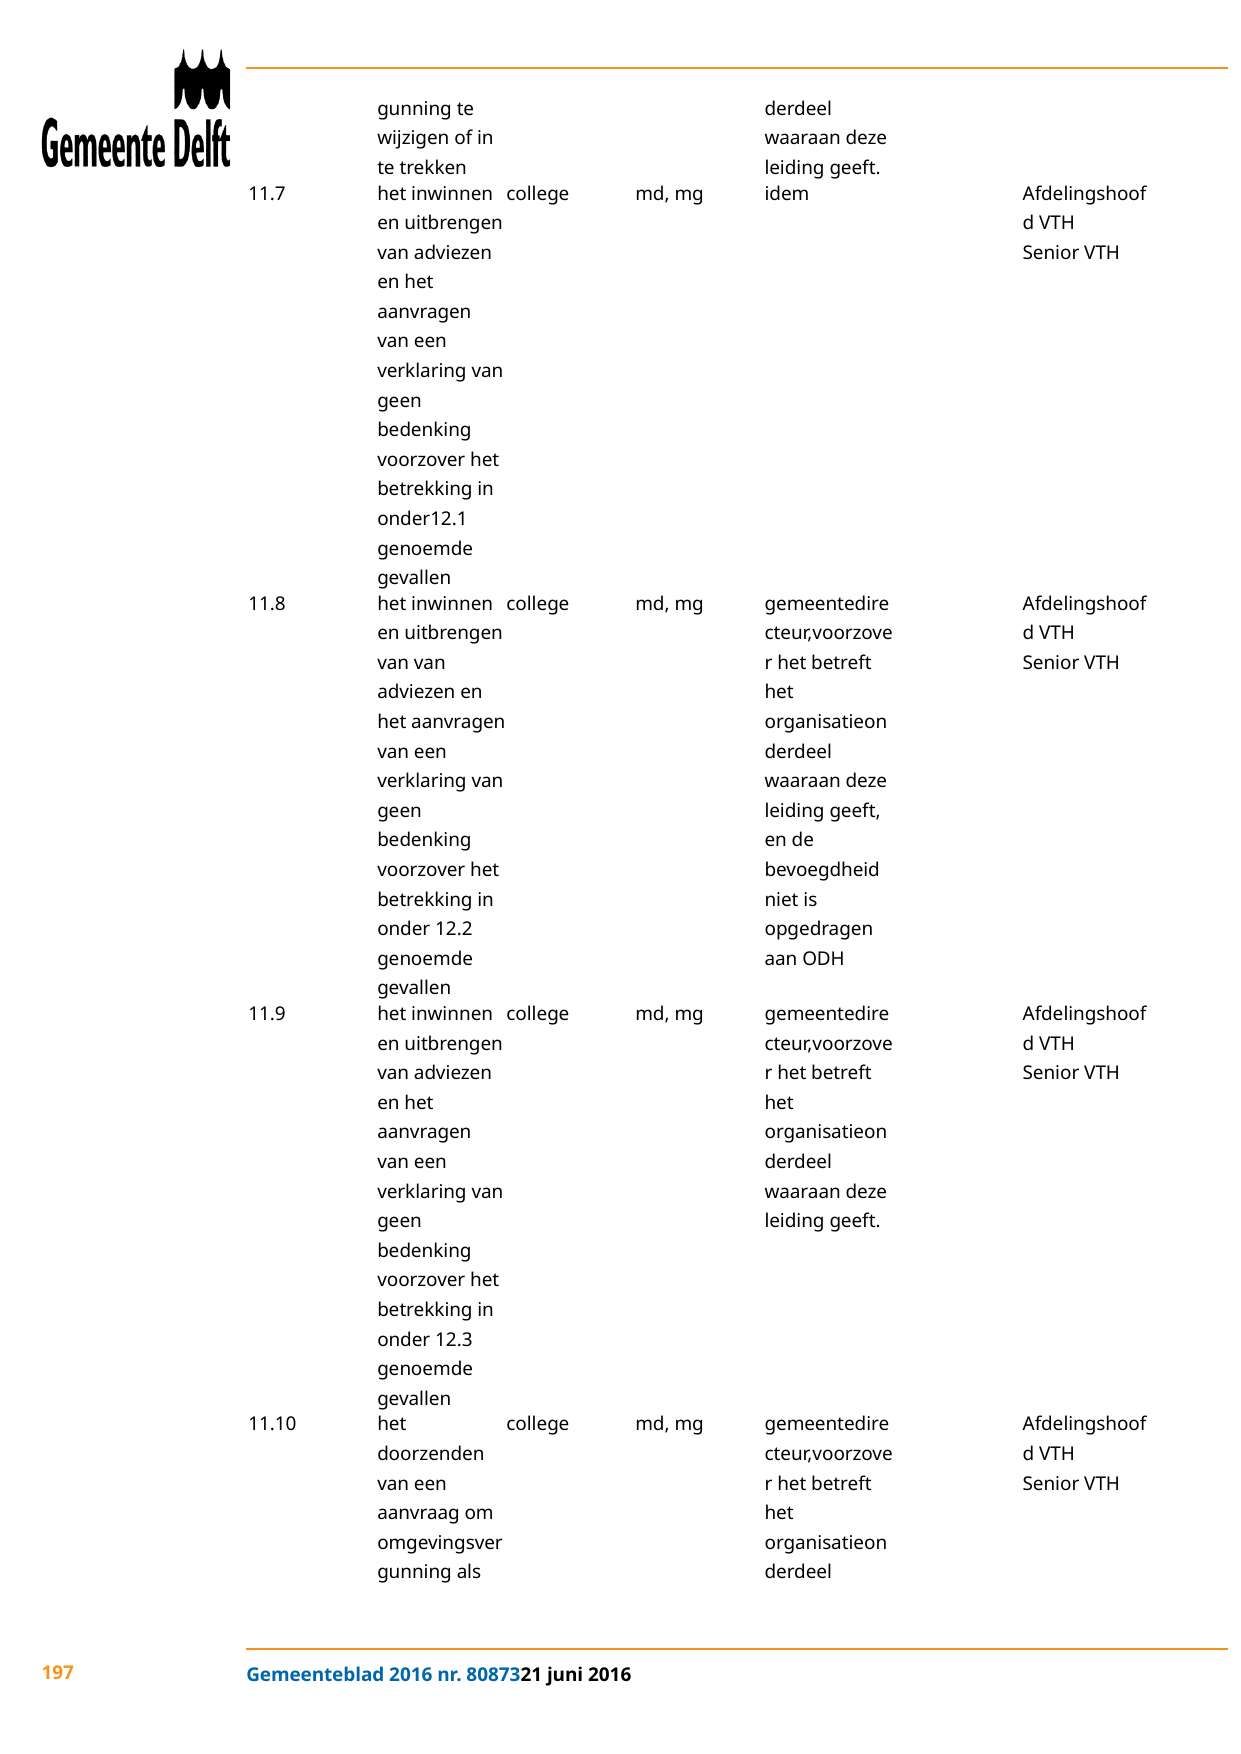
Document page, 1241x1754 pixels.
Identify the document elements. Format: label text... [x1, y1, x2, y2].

table_cell Afdelingshoofd VTH Senior VTH [1023, 180, 1152, 590]
table_cell Afdelingshoofd VTH Senior VTH [1023, 590, 1152, 1000]
table_cell [894, 95, 1022, 180]
table_cell idem [764, 180, 893, 590]
table_cell md, mg [635, 1000, 764, 1411]
table_cell [1023, 95, 1152, 180]
picture [41, 47, 231, 172]
table_cell [894, 1000, 1022, 1411]
table_cell het inwinnen en uitbrengen van adviezen en het aanvragen van een verklaring van geen bedenking voorzover het betrekking in onder12.1 genoemde gevallen [377, 180, 506, 590]
table_cell 11.10 [248, 1411, 377, 1584]
table_cell college [506, 180, 635, 590]
table_cell college [506, 1411, 635, 1584]
table_cell 11.9 [248, 1000, 377, 1411]
table_cell [894, 590, 1022, 1000]
table_cell 11.7 [248, 180, 377, 590]
table_cell Afdelingshoofd VTH Senior VTH [1023, 1000, 1152, 1411]
table_cell college [506, 590, 635, 1000]
table_cell gunning te wijzigen of in te trekken [377, 95, 506, 180]
table_cell [894, 1411, 1022, 1584]
table_cell [248, 95, 377, 180]
table_cell [506, 95, 635, 180]
table_cell gemeentedirecteur,voorzover het betreft het organisatieonderdeel [764, 1411, 893, 1584]
table_cell md, mg [635, 1411, 764, 1584]
table_cell college [506, 1000, 635, 1411]
table_cell gemeentedirecteur,voorzover het betreft het organisatieonderdeel waaraan deze leiding geeft, en de bevoegdheid niet is opgedragen aan ODH [764, 590, 893, 1000]
table_cell Afdelingshoofd VTH Senior VTH [1023, 1411, 1152, 1584]
table_cell het inwinnen en uitbrengen van adviezen en het aanvragen van een verklaring van geen bedenking voorzover het betrekking in onder 12.3 genoemde gevallen [377, 1000, 506, 1411]
table_cell md, mg [635, 180, 764, 590]
table_cell md, mg [635, 590, 764, 1000]
table_cell [894, 180, 1022, 590]
table_cell gemeentedirecteur,voorzover het betreft het organisatieonderdeel waaraan deze leiding geeft. [764, 1000, 893, 1411]
table_cell het inwinnen en uitbrengen van van adviezen en het aanvragen van een verklaring van geen bedenking voorzover het betrekking in onder 12.2 genoemde gevallen [377, 590, 506, 1000]
table_cell [635, 95, 764, 180]
table_cell 11.8 [248, 590, 377, 1000]
table_cell het doorzenden van een aanvraag om omgevingsvergunning als [377, 1411, 506, 1584]
table_cell derdeel waaraan deze leiding geeft. [764, 95, 893, 180]
